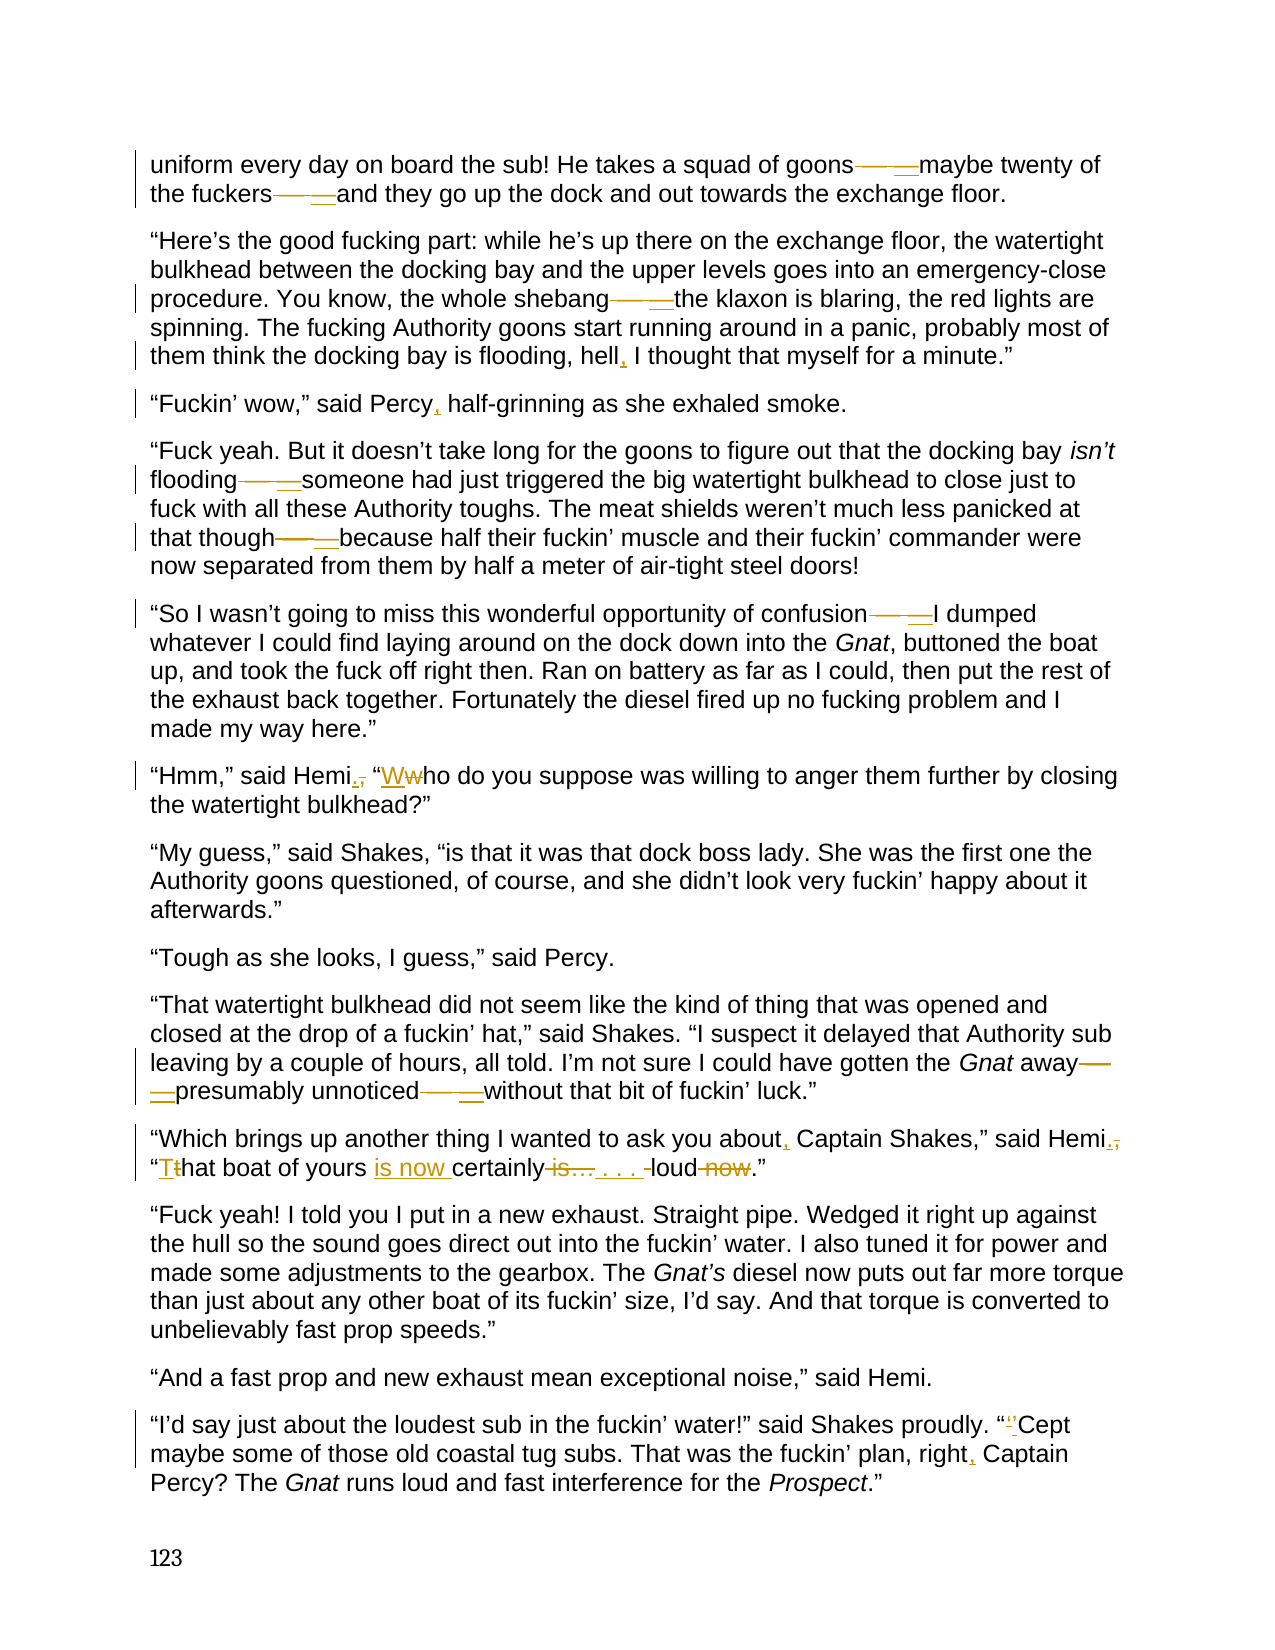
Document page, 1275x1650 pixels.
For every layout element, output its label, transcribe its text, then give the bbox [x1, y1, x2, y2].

text “My guess,” said Shakes, “is that it was that dock boss lady. She was the first one the Authority goons questioned, of course, and she didn’t look very fuckin’ happy about it afterwards.” [150, 837, 1125, 924]
text uniform every day on board the sub! He takes a squad of goons—maybe twenty of the fuckers—and they go up the dock and out towards the exchange floor. [150, 150, 1125, 207]
text “So I wasn’t going to miss this wonderful opportunity of confusion—I dumped whatever I could find laying around on the dock down into the Gnat, buttoned the boat up, and took the fuck off right then. Ran on battery as far as I could, then put the rest of the exhaust back together. Fortunately the diesel fired up no fucking problem and I made my way here.” [150, 599, 1125, 742]
text “That watertight bulkhead did not seem like the kind of thing that was opened and closed at the drop of a fuckin’ hat,” said Shakes. “I suspect it delayed that Authority sub leaving by a couple of hours, all told. I’m not sure I could have gotten the Gnat away—presumably unnoticed—without that bit of fuckin’ luck.” [150, 990, 1125, 1105]
text “Fuckin’ wow,” said Percy, half-grinning as she exhaled smoke. [150, 389, 1125, 417]
text “Hmm,” said Hemi. “Who do you suppose was willing to anger them further by closing the watertight bulkhead?” [150, 761, 1125, 819]
text “Which brings up another thing I wanted to ask you about, Captain Shakes,” said Hemi. “That boat of yours is now certainly . . . loud.” [150, 1124, 1125, 1181]
text “Here’s the good fucking part: while he’s up there on the exchange floor, the watertight bulkhead between the docking bay and the upper levels goes into an emergency-close procedure. You know, the whole shebang—the klaxon is blaring, the red lights are spinning. The fucking Authority goons start running around in a panic, probably most of them think the docking bay is flooding, hell, I thought that myself for a minute.” [150, 226, 1125, 370]
text “I’d say just about the loudest sub in the fuckin’ water!” said Shakes proudly. “’Cept maybe some of those old coastal tug subs. That was the fuckin’ plan, right, Captain Percy? The Gnat runs loud and fast interference for the Prospect.” [150, 1410, 1125, 1496]
text “And a fast prop and new exhaust mean exceptional noise,” said Hemi. [150, 1362, 1125, 1391]
text “Fuck yeah! I told you I put in a new exhaust. Straight pipe. Wedged it right up against the hull so the sound goes direct out into the fuckin’ water. I also tuned it for power and made some adjustments to the gearbox. The Gnat’s diesel now puts out far more torque than just about any other boat of its fuckin’ size, I’d say. And that torque is converted to unbelievably fast prop speeds.” [150, 1200, 1125, 1344]
text “Tough as she looks, I guess,” said Percy. [150, 942, 1125, 971]
text “Fuck yeah. But it doesn’t take long for the goons to figure out that the docking bay isn’t flooding—someone had just triggered the big watertight bulkhead to close just to fuck with all these Authority toughs. The meat shields weren’t much less panicked at that though—because half their fuckin’ muscle and their fuckin’ commander were now separated from them by half a meter of air-tight steel doors! [150, 436, 1125, 580]
